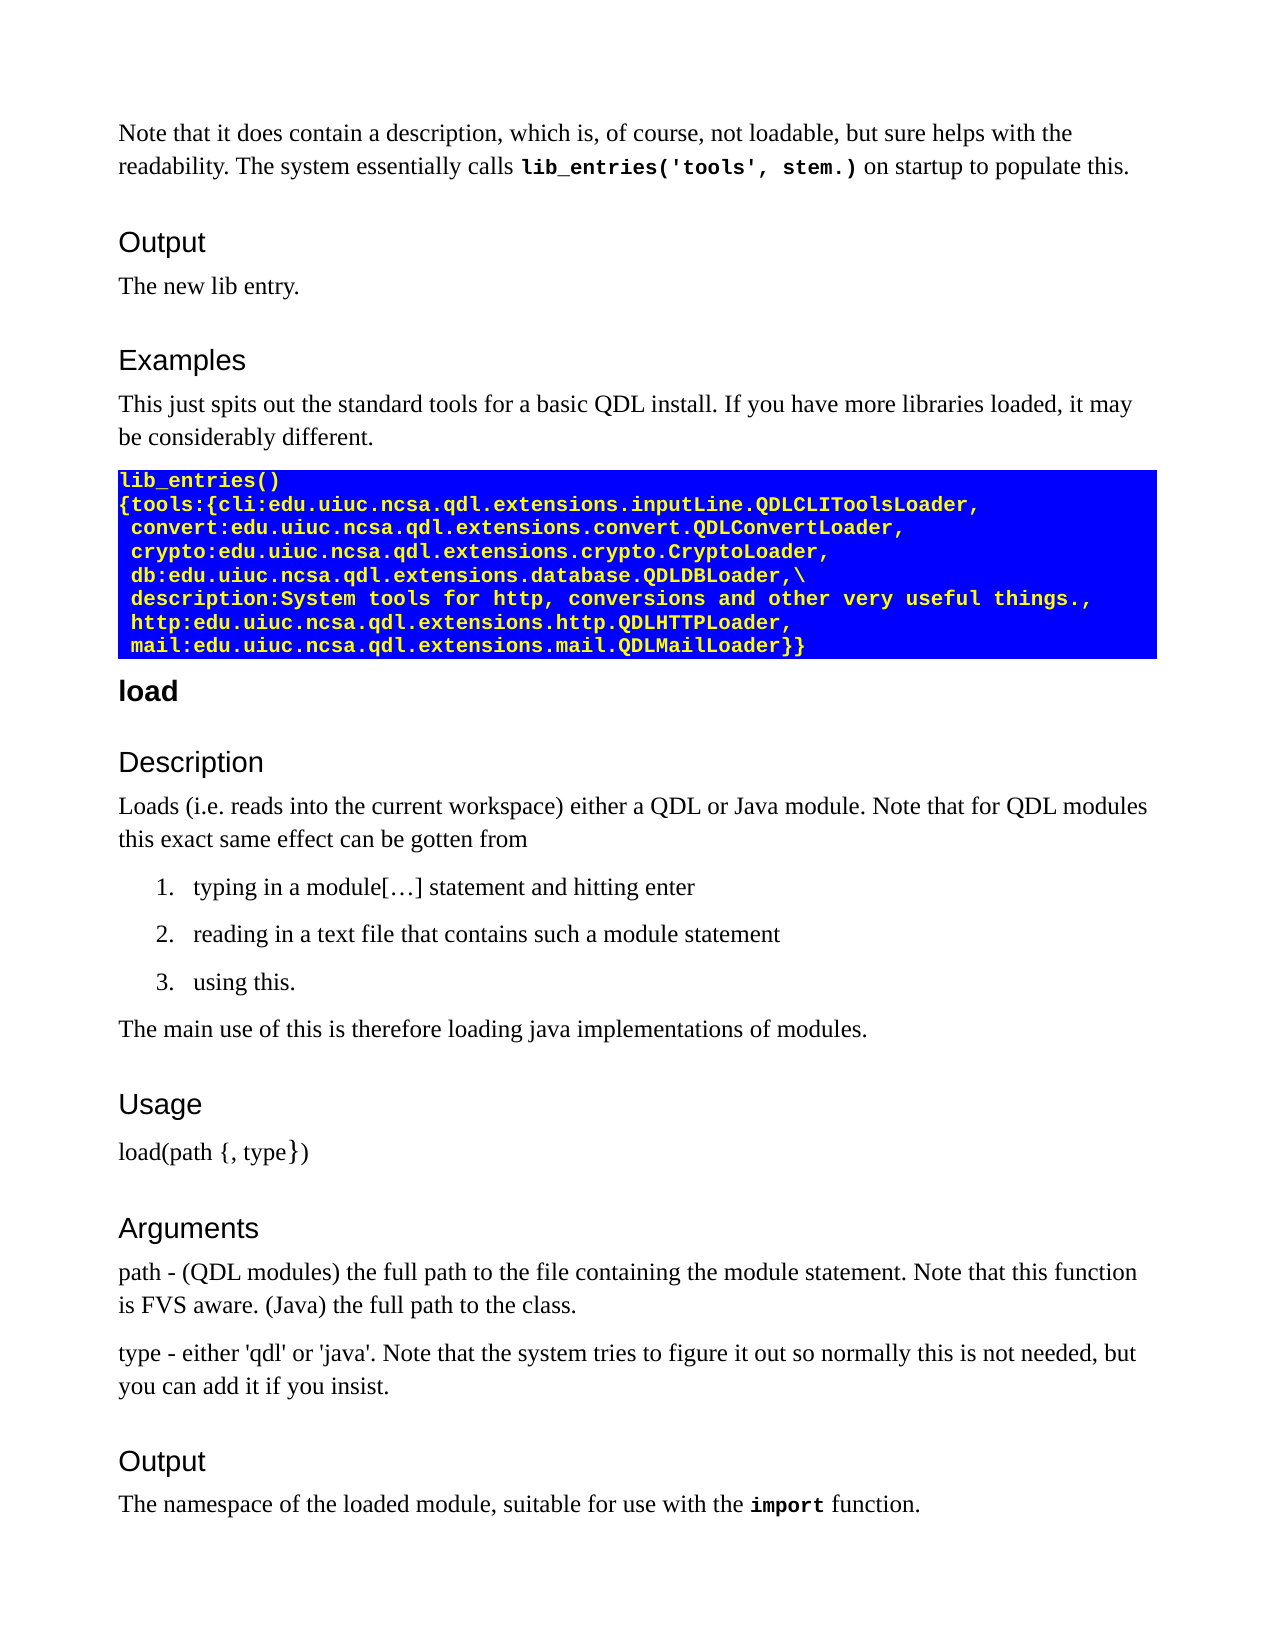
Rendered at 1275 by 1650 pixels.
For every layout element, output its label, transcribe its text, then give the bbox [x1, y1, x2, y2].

subtitle Examples [118, 343, 1157, 377]
text load(path {, type}) [118, 1133, 1157, 1167]
subtitle Usage [118, 1087, 1157, 1121]
subtitle Output [118, 1443, 1157, 1477]
list reading in a text file that contains such a module statement [156, 919, 1157, 948]
text mail:edu.uiuc.ncsa.qdl.extensions.mail.QDLMailLoader}} [118, 636, 1157, 659]
text The main use of this is therefore loading java implementations of modules. [118, 1014, 1157, 1043]
text The new lib entry. [118, 271, 1157, 299]
subtitle Arguments [118, 1211, 1157, 1245]
text This just spits out the standard tools for a basic QDL install. If you have more libraries loaded, it may be considerably different. [118, 389, 1157, 451]
text convert:edu.uiuc.ncsa.qdl.extensions.convert.QDLConvertLoader, [118, 517, 1157, 541]
text db:edu.uiuc.ncsa.qdl.extensions.database.QDLDBLoader,\ [118, 564, 1157, 588]
text {tools:{cli:edu.uiuc.ncsa.qdl.extensions.inputLine.QDLCLIToolsLoader, [118, 494, 1157, 517]
text path - (QDL modules) the full path to the file containing the module statement. Note that this function is FVS aware. (Java) the full path to the class. [118, 1257, 1157, 1319]
text Loads (i.e. reads into the current workspace) either a QDL or Java module. Note that for QDL modules this exact same effect can be gotten from [118, 791, 1157, 853]
subtitle Output [118, 225, 1157, 258]
subtitle load [118, 674, 1157, 707]
list using this. [156, 967, 1157, 996]
subtitle Description [118, 745, 1157, 778]
text description:System tools for http, conversions and other very useful things., [118, 588, 1157, 612]
text type - either 'qdl' or 'java'. Note that the system tries to figure it out so normally this is not needed, but you can add it if you insist. [118, 1338, 1157, 1400]
text lib_entries() [118, 470, 1157, 494]
text http:edu.uiuc.ncsa.qdl.extensions.http.QDLHTTPLoader, [118, 612, 1157, 636]
text The namespace of the loaded module, suitable for use with the import function. [118, 1489, 1157, 1519]
text crypto:edu.uiuc.ncsa.qdl.extensions.crypto.CryptoLoader, [118, 541, 1157, 564]
text Note that it does contain a description, which is, of course, not loadable, but sure helps with the readability. The system essentially calls lib_entries('tools', stem.) on startup to populate this. [118, 118, 1157, 181]
list typing in a module[…] statement and hitting enter [156, 872, 1157, 900]
